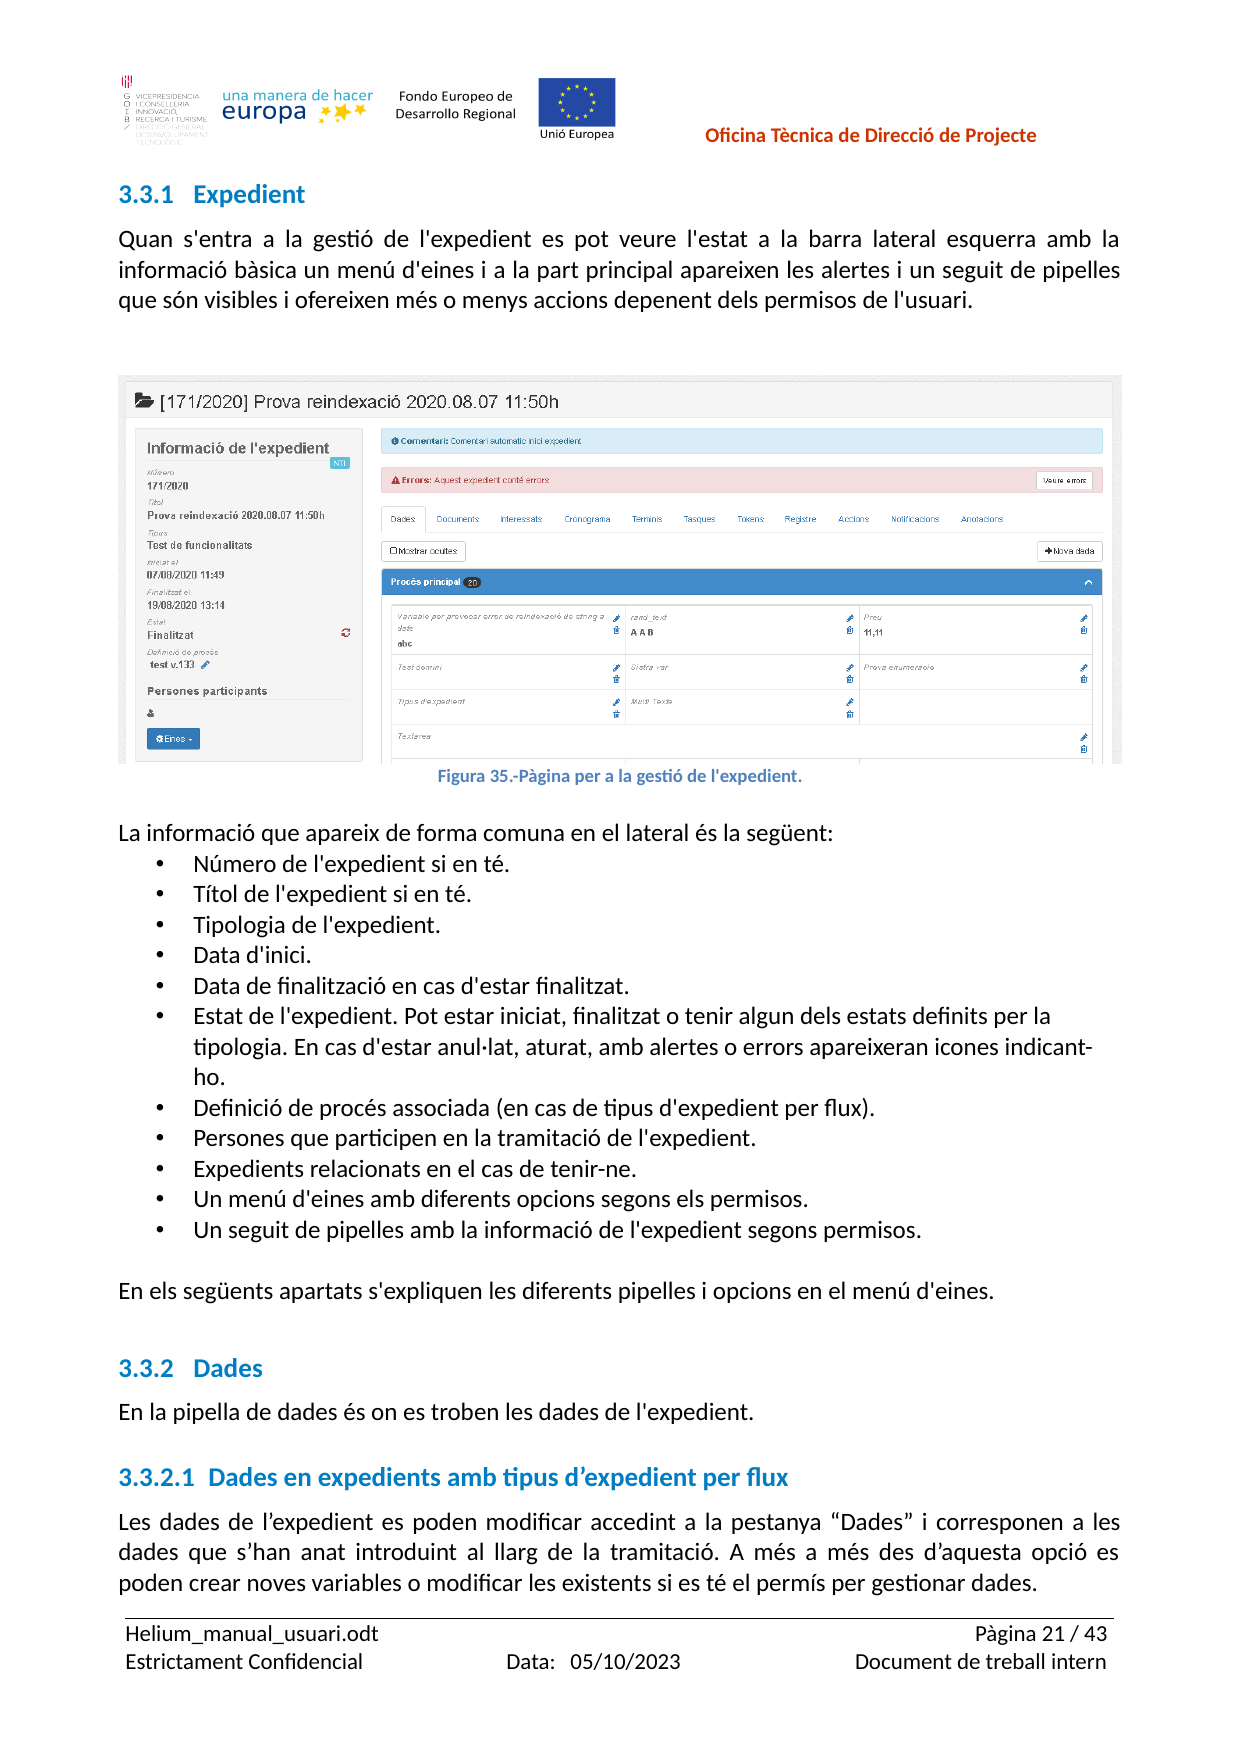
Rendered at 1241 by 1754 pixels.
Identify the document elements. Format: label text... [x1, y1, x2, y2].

picture [118, 73, 213, 147]
subtitle Dades en expedients amb tipus d’expedient per flux [118, 1461, 1122, 1493]
subtitle Dades [118, 1351, 1122, 1384]
list Estat de l'expedient. Pot estar iniciat, finalitzat o tenir algun dels estats definits per la tipologia. En cas d'estar anul·lat, aturat, amb alertes o errors apareixeran icones indicant-ho. [156, 1001, 1122, 1092]
list Expedients relacionats en el cas de tenir-ne. [156, 1153, 1122, 1184]
list Data d'inici. [156, 939, 1122, 970]
text En la pipella de dades és on es troben les dades de l'expedient. [118, 1396, 1122, 1427]
list Data de finalització en cas d'estar finalitzat. [156, 970, 1122, 1001]
text La informació que apareix de forma comuna en el lateral és la següent: [118, 817, 1122, 848]
subtitle Expedient [118, 178, 1122, 211]
list Persones que participen en la tramitació de l'expedient. [156, 1123, 1122, 1153]
picture [118, 375, 1123, 764]
list Un seguit de pipelles amb la informació de l'expedient segons permisos. [156, 1214, 1122, 1245]
text En els següents apartats s'expliquen les diferents pipelles i opcions en el menú d'eines. [118, 1275, 1122, 1306]
text Quan s'entra a la gestió de l'expedient es pot veure l'estat a la barra lateral esquerra amb la informació bàsica un menú d'eines i a la part principal apareixen les alertes i un seguit de pipelles que són visibles i ofereixen més o menys accions depenent dels permisos de l'usuari. [118, 223, 1122, 315]
list Un menú d'eines amb diferents opcions segons els permisos. [156, 1184, 1122, 1214]
text Figura 35.-Pàgina per a la gestió de l'expedient. [118, 764, 1122, 787]
list Definició de procés associada (en cas de tipus d'expedient per flux). [156, 1092, 1122, 1123]
list Tipologia de l'expedient. [156, 909, 1122, 939]
picture [219, 73, 621, 147]
list Número de l'expedient si en té. [156, 848, 1122, 878]
list Títol de l'expedient si en té. [156, 878, 1122, 909]
text Les dades de l’expedient es poden modificar accedint a la pestanya “Dades” i corresponen a les dades que s’han anat introduint al llarg de la tramitació. A més a més des d’aquesta opció es poden crear noves variables o modificar les existents si es té el permís per gestionar dades. [118, 1506, 1122, 1598]
